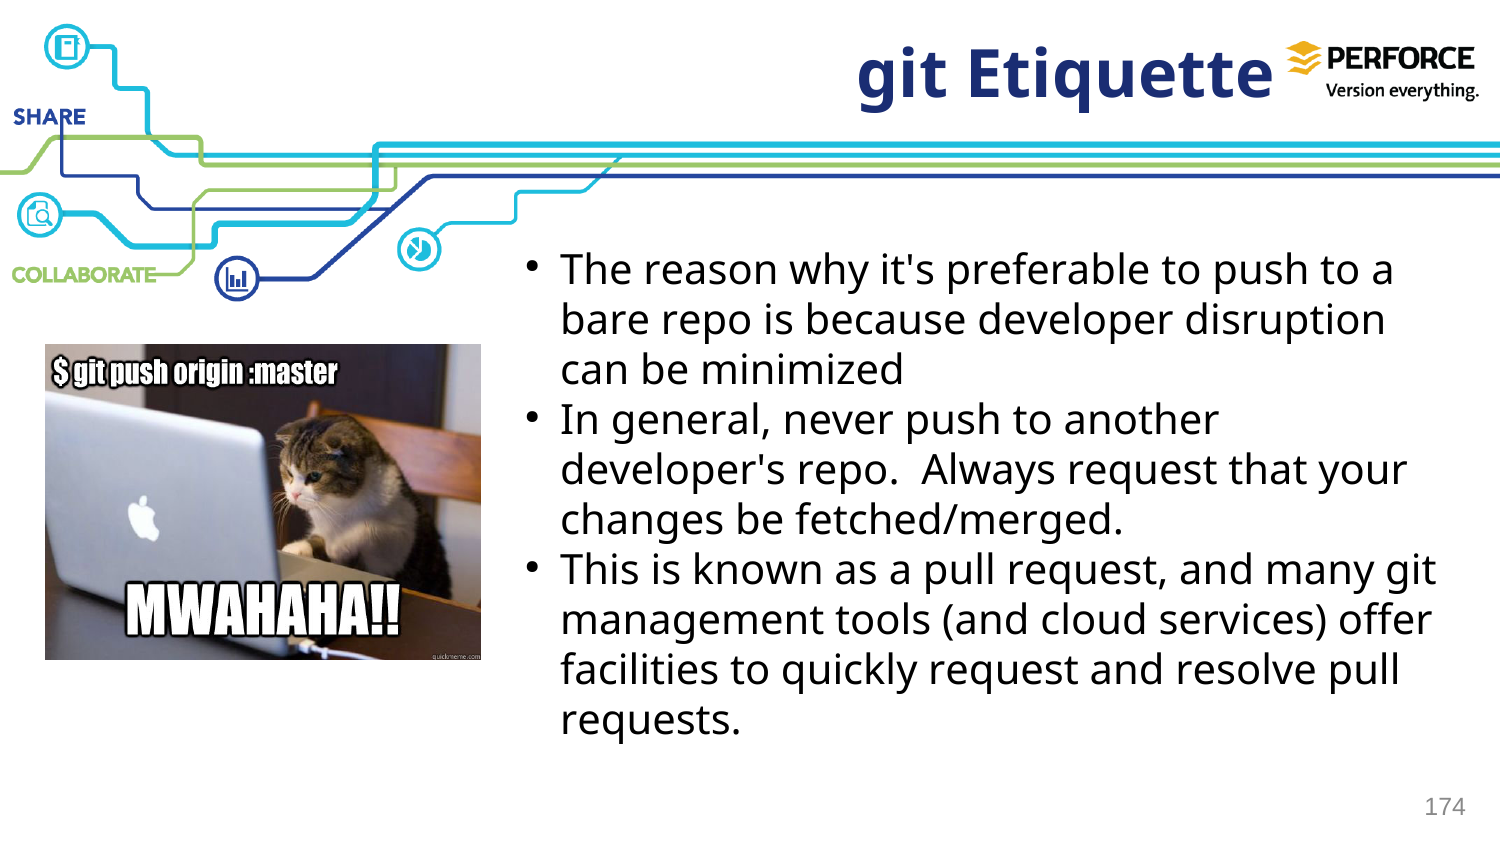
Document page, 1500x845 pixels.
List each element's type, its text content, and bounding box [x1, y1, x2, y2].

text_box [1131, 782, 1482, 828]
text_box The reason why it's preferable to push to a bare repo is because developer disruption can be minimized In general, never push to another developer's repo. Always request that your changes be fetched/merged. This is known as a pull request, and many git management tools (and cloud services) offer facilities to quickly request and resolve pull requests. [510, 235, 1471, 766]
picture [0, 0, 1500, 845]
title git Etiquette [195, 0, 1291, 198]
